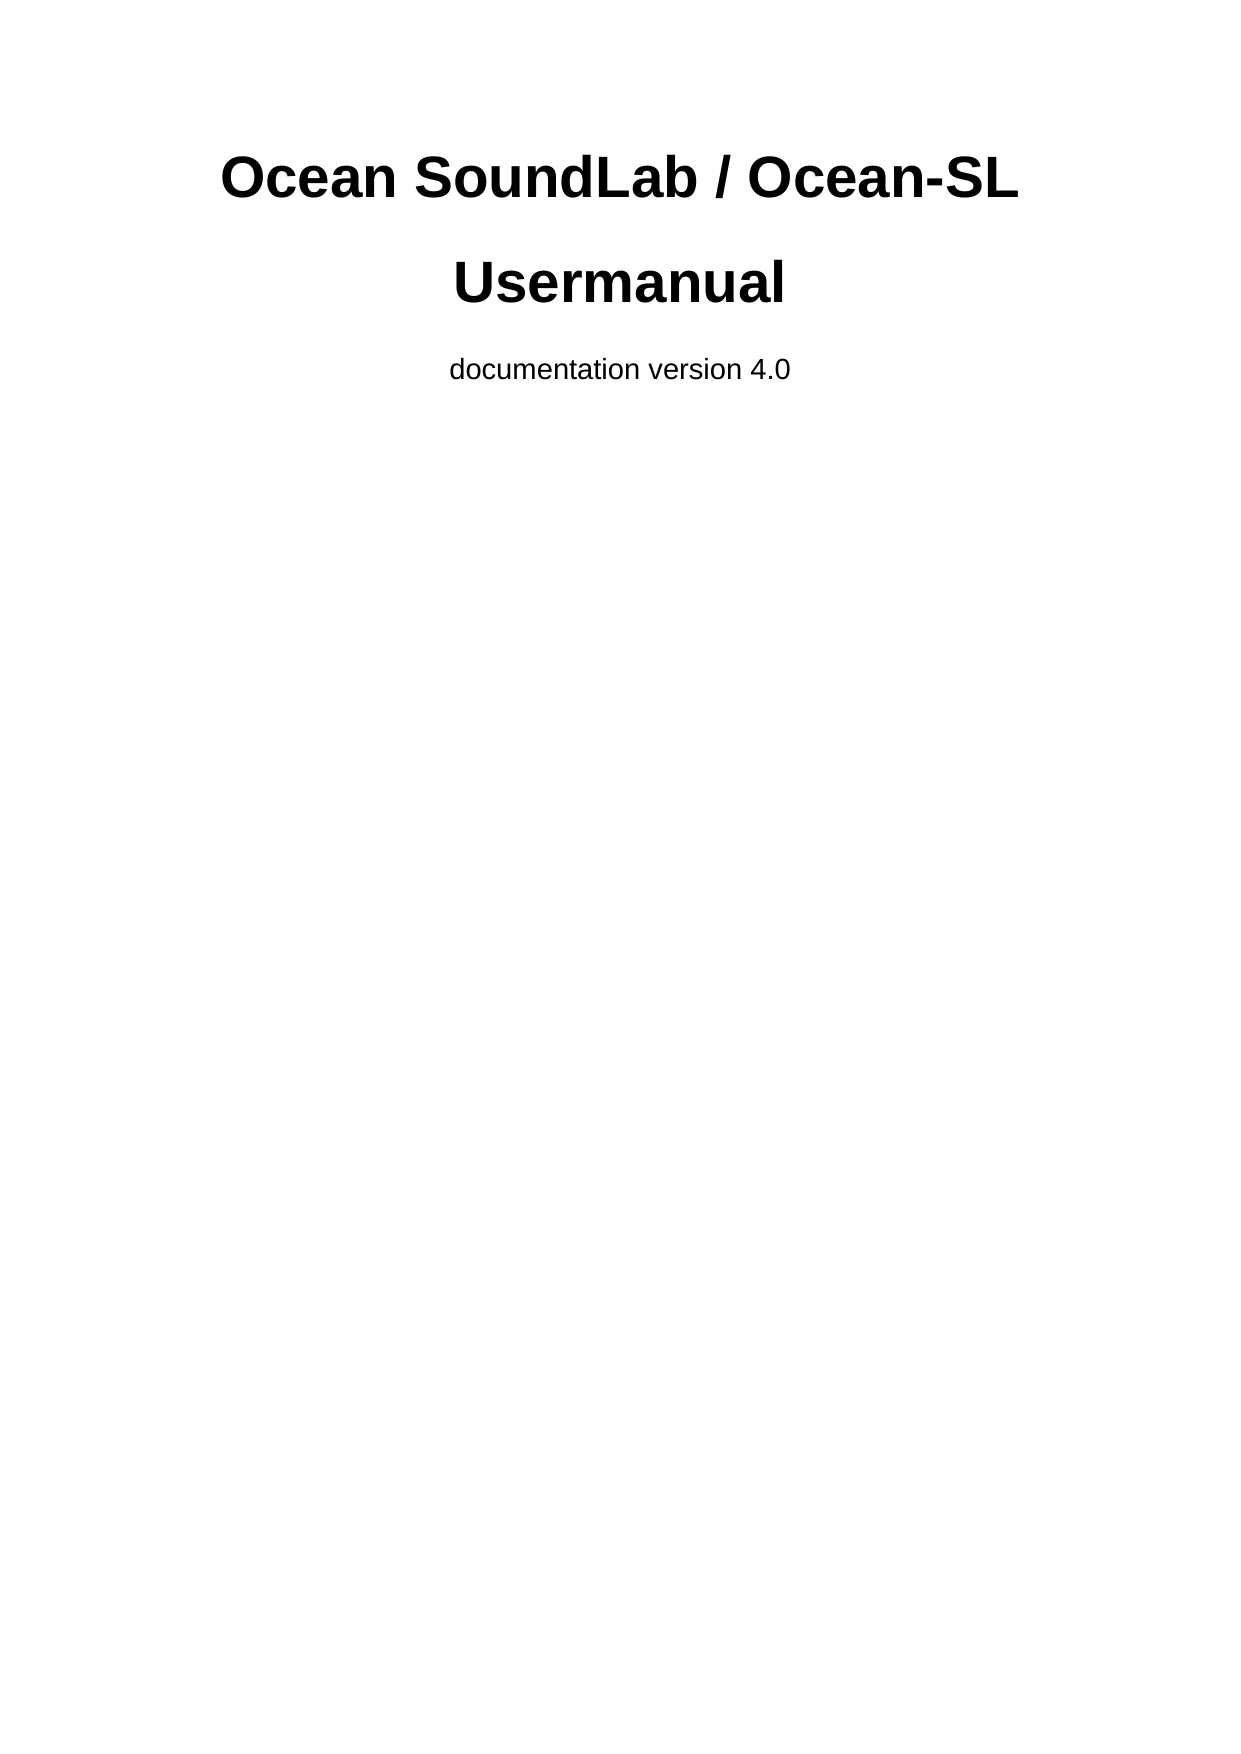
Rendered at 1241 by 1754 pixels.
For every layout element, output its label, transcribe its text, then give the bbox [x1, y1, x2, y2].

title Ocean SoundLab / Ocean-SL [118, 143, 1122, 210]
subtitle documentation version 4.0 [118, 352, 1122, 386]
title Usermanual [118, 248, 1122, 315]
